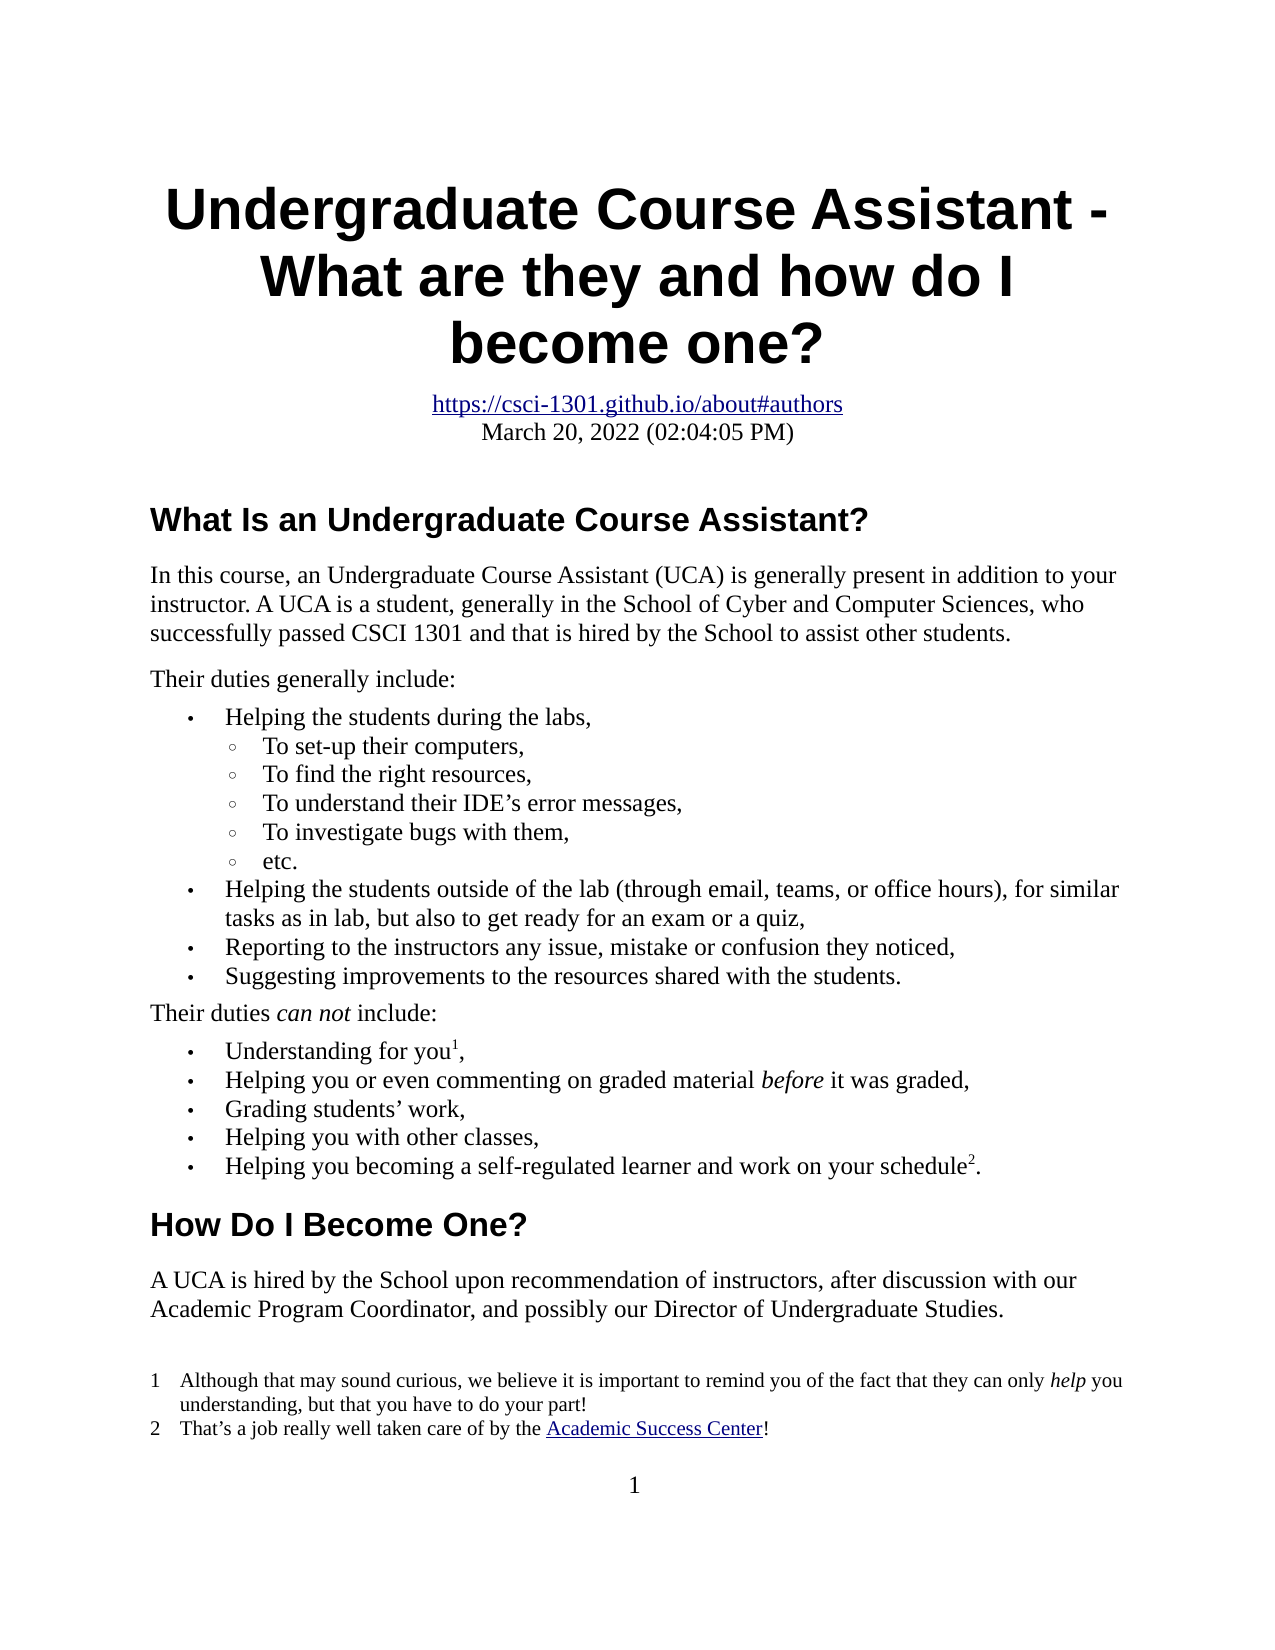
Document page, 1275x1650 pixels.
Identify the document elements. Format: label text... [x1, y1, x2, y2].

list Helping the students outside of the lab (through email, teams, or office hours), for similar tasks as in lab, but also to get ready for an exam or a quiz, [187, 874, 1125, 932]
text Their duties can not include: [150, 998, 1125, 1027]
text March 20, 2022 (02:04:05 PM) [150, 417, 1125, 446]
text https://csci-1301.github.io/about#authors [150, 389, 1125, 417]
list To investigate bugs with them, [225, 817, 1125, 846]
list Helping you or even commenting on graded material before it was graded, [187, 1065, 1125, 1094]
list Helping the students during the labs, [187, 702, 1125, 731]
subtitle How Do I Become One? [150, 1205, 1125, 1243]
list To understand their IDE’s error messages, [225, 788, 1125, 817]
text Their duties generally include: [150, 664, 1125, 693]
text A UCA is hired by the School upon recommendation of instructors, after discussion with our Academic Program Coordinator, and possibly our Director of Undergraduate Studies. [150, 1265, 1125, 1322]
list Understanding for you, [187, 1036, 1125, 1065]
text In this course, an Undergraduate Course Assistant (UCA) is generally present in addition to your instructor. A UCA is a student, generally in the School of Cyber and Computer Sciences, who successfully passed CSCI 1301 and that is hired by the School to assist other students. [150, 560, 1125, 646]
list Reporting to the instructors any issue, mistake or confusion they noticed, [187, 932, 1125, 961]
list Although that may sound curious, we believe it is important to remind you of the fact that they can only help you understanding, but that you have to do your part! [150, 1368, 1125, 1416]
list Suggesting improvements to the resources shared with the students. [187, 961, 1125, 989]
list etc. [225, 846, 1125, 874]
list Grading students’ work, [187, 1094, 1125, 1122]
list To set-up their computers, [225, 731, 1125, 759]
title Undergraduate Course Assistant - What are they and how do I become one? [150, 175, 1125, 376]
list Helping you becoming a self-regulated learner and work on your schedule. [187, 1151, 1125, 1180]
list To find the right resources, [225, 759, 1125, 788]
subtitle What Is an Undergraduate Course Assistant? [150, 500, 1125, 539]
list That’s a job really well taken care of by the Academic Success Center! [150, 1416, 1125, 1440]
list Helping you with other classes, [187, 1122, 1125, 1151]
